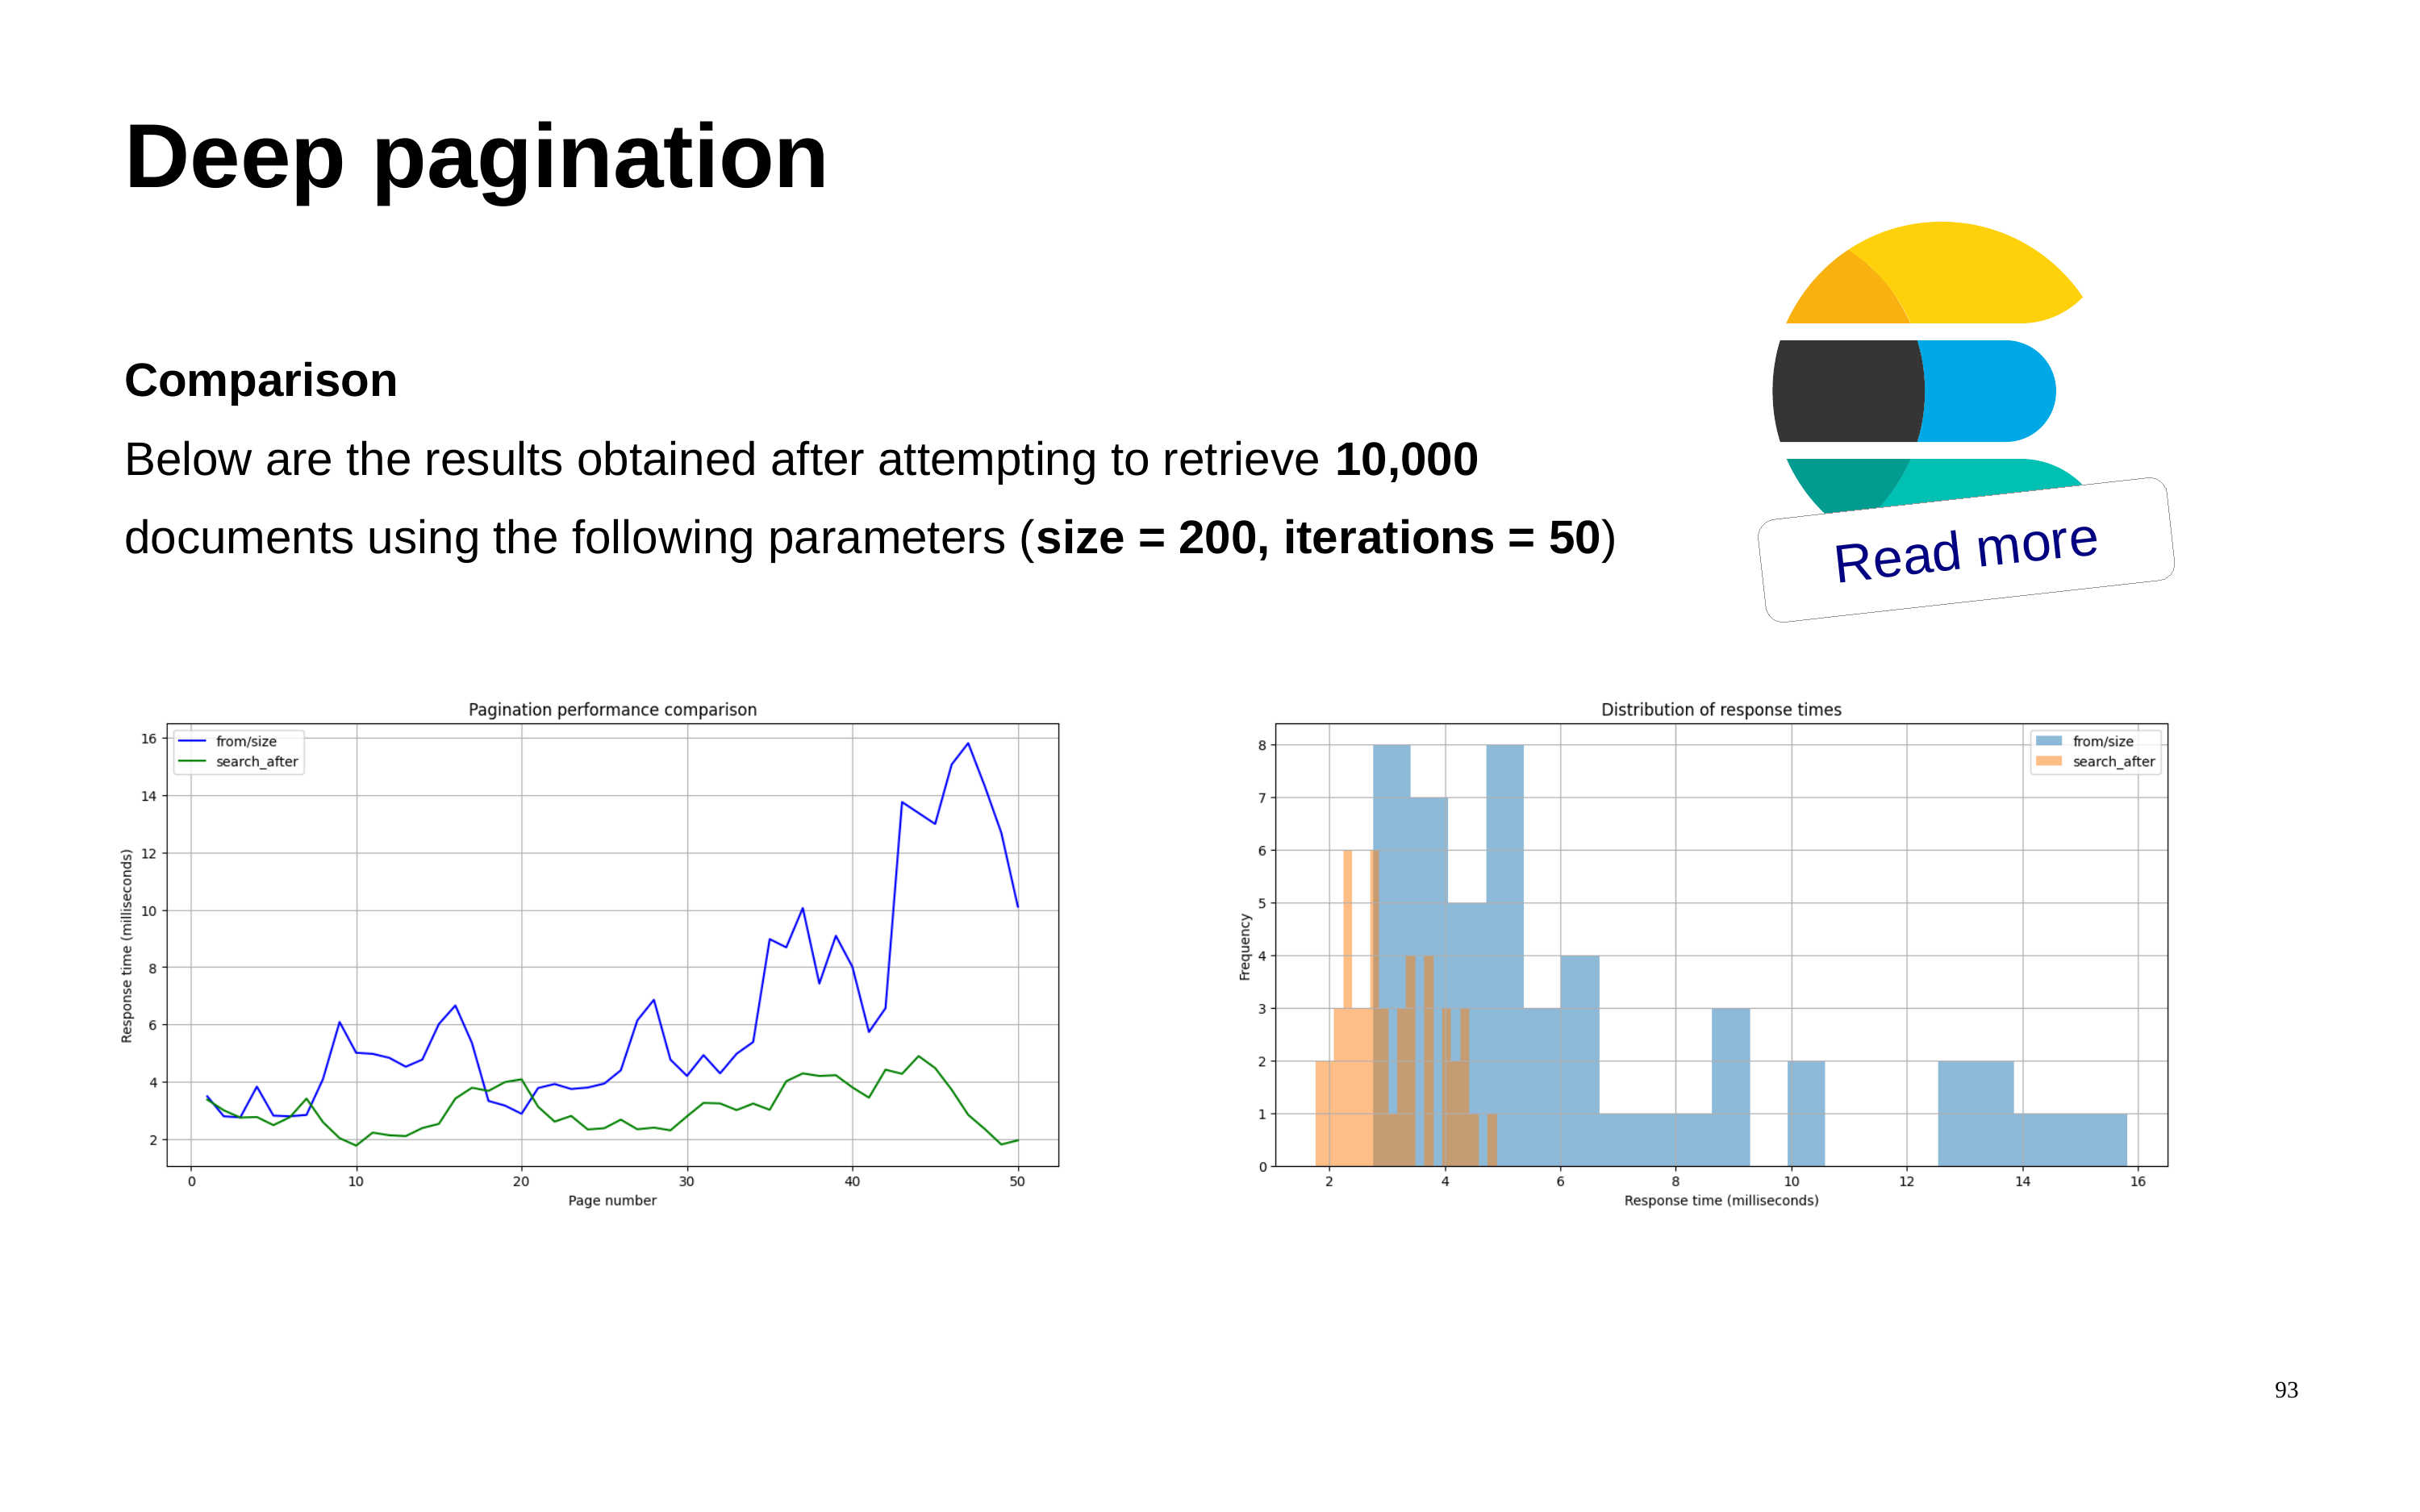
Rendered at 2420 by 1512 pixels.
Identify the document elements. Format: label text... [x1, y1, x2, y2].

text_box Deep pagination [112, 61, 1641, 251]
picture [112, 693, 1068, 1217]
text_box Read more [1758, 477, 2175, 623]
text_box Comparison Below are the results obtained after attempting to retrieve 10,000 documents using the following parameters (size = 200, iterations = 50) [112, 321, 1714, 570]
picture [1729, 200, 2129, 586]
picture [1229, 693, 2177, 1217]
